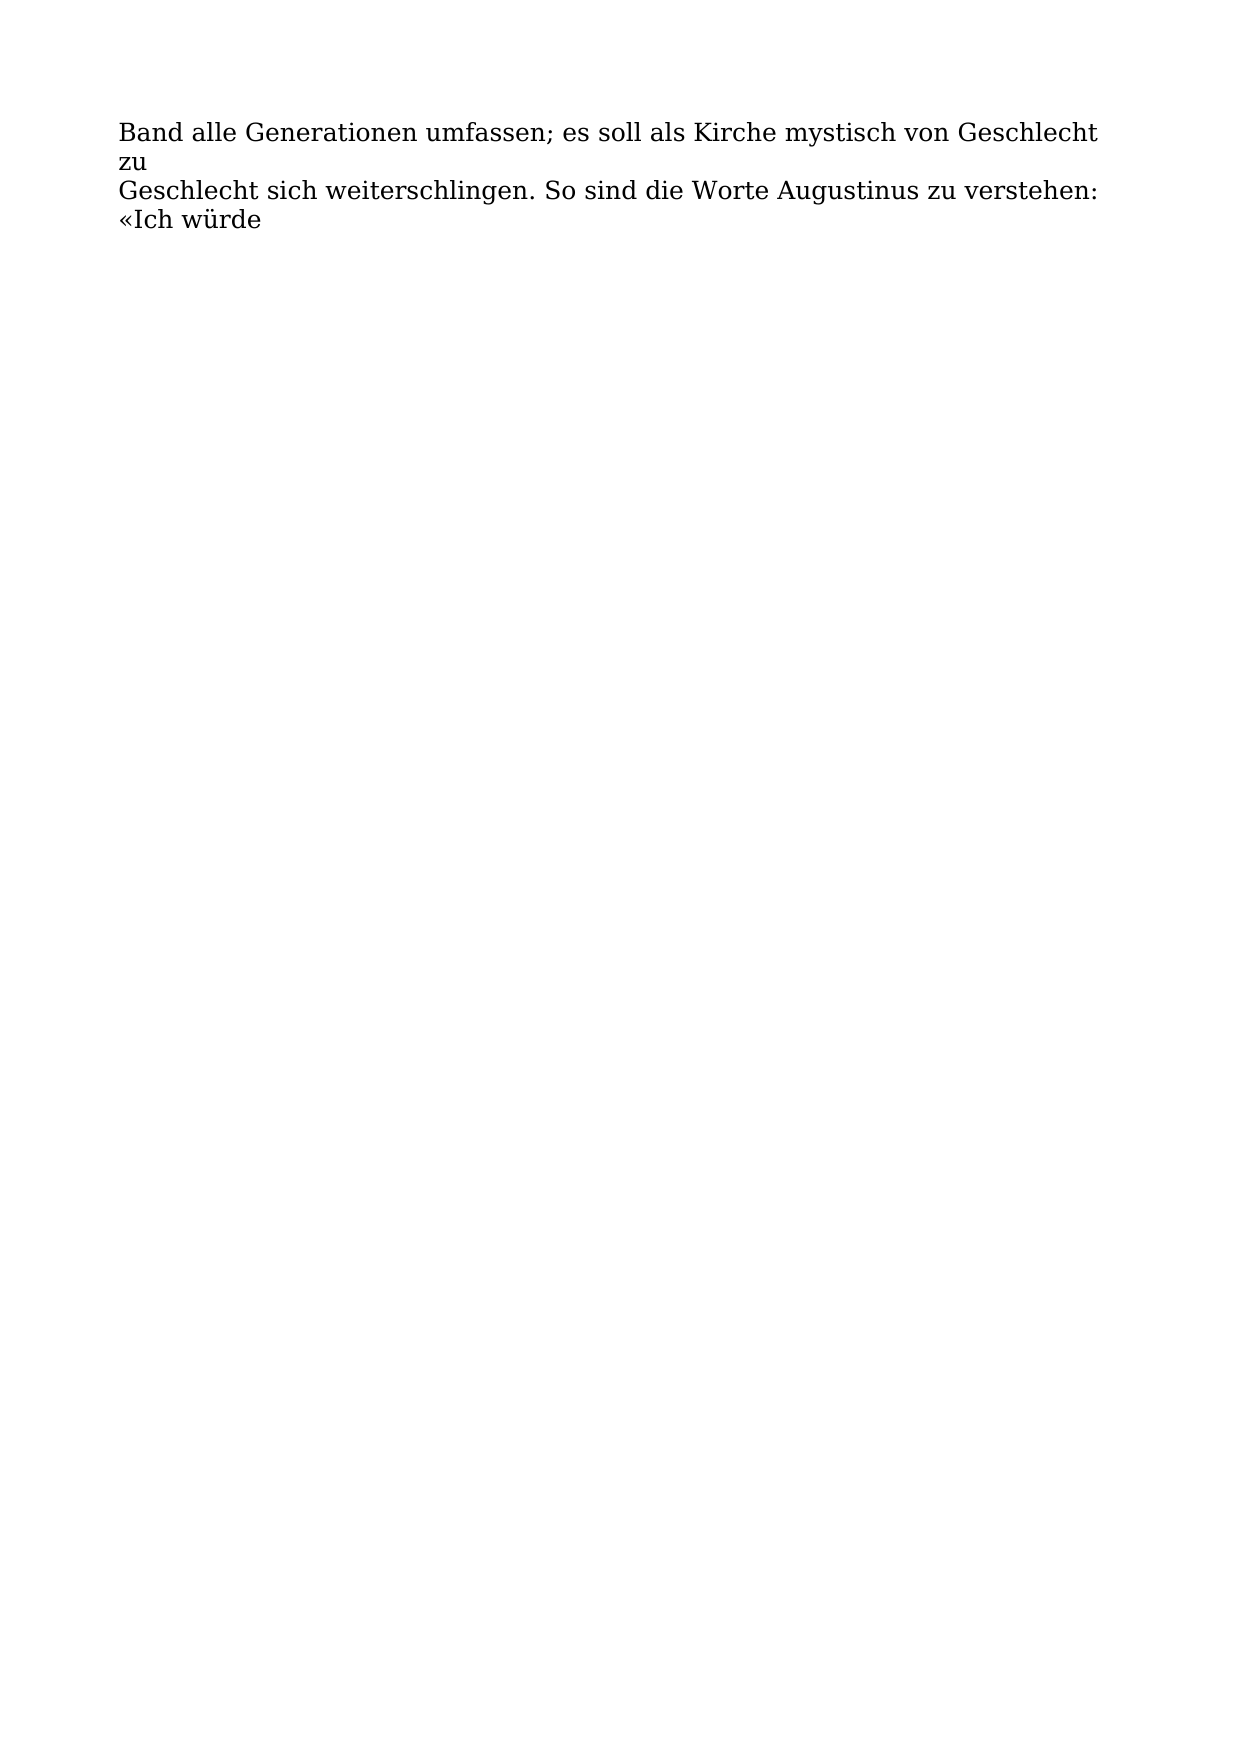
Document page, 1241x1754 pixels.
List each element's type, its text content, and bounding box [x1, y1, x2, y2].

text Band alle Generationen umfassen; es soll als Kirche mystisch von Geschlecht zu [118, 118, 1122, 176]
text Geschlecht sich weiterschlingen. So sind die Worte Augustinus zu verstehen: «Ich würde [118, 176, 1122, 235]
